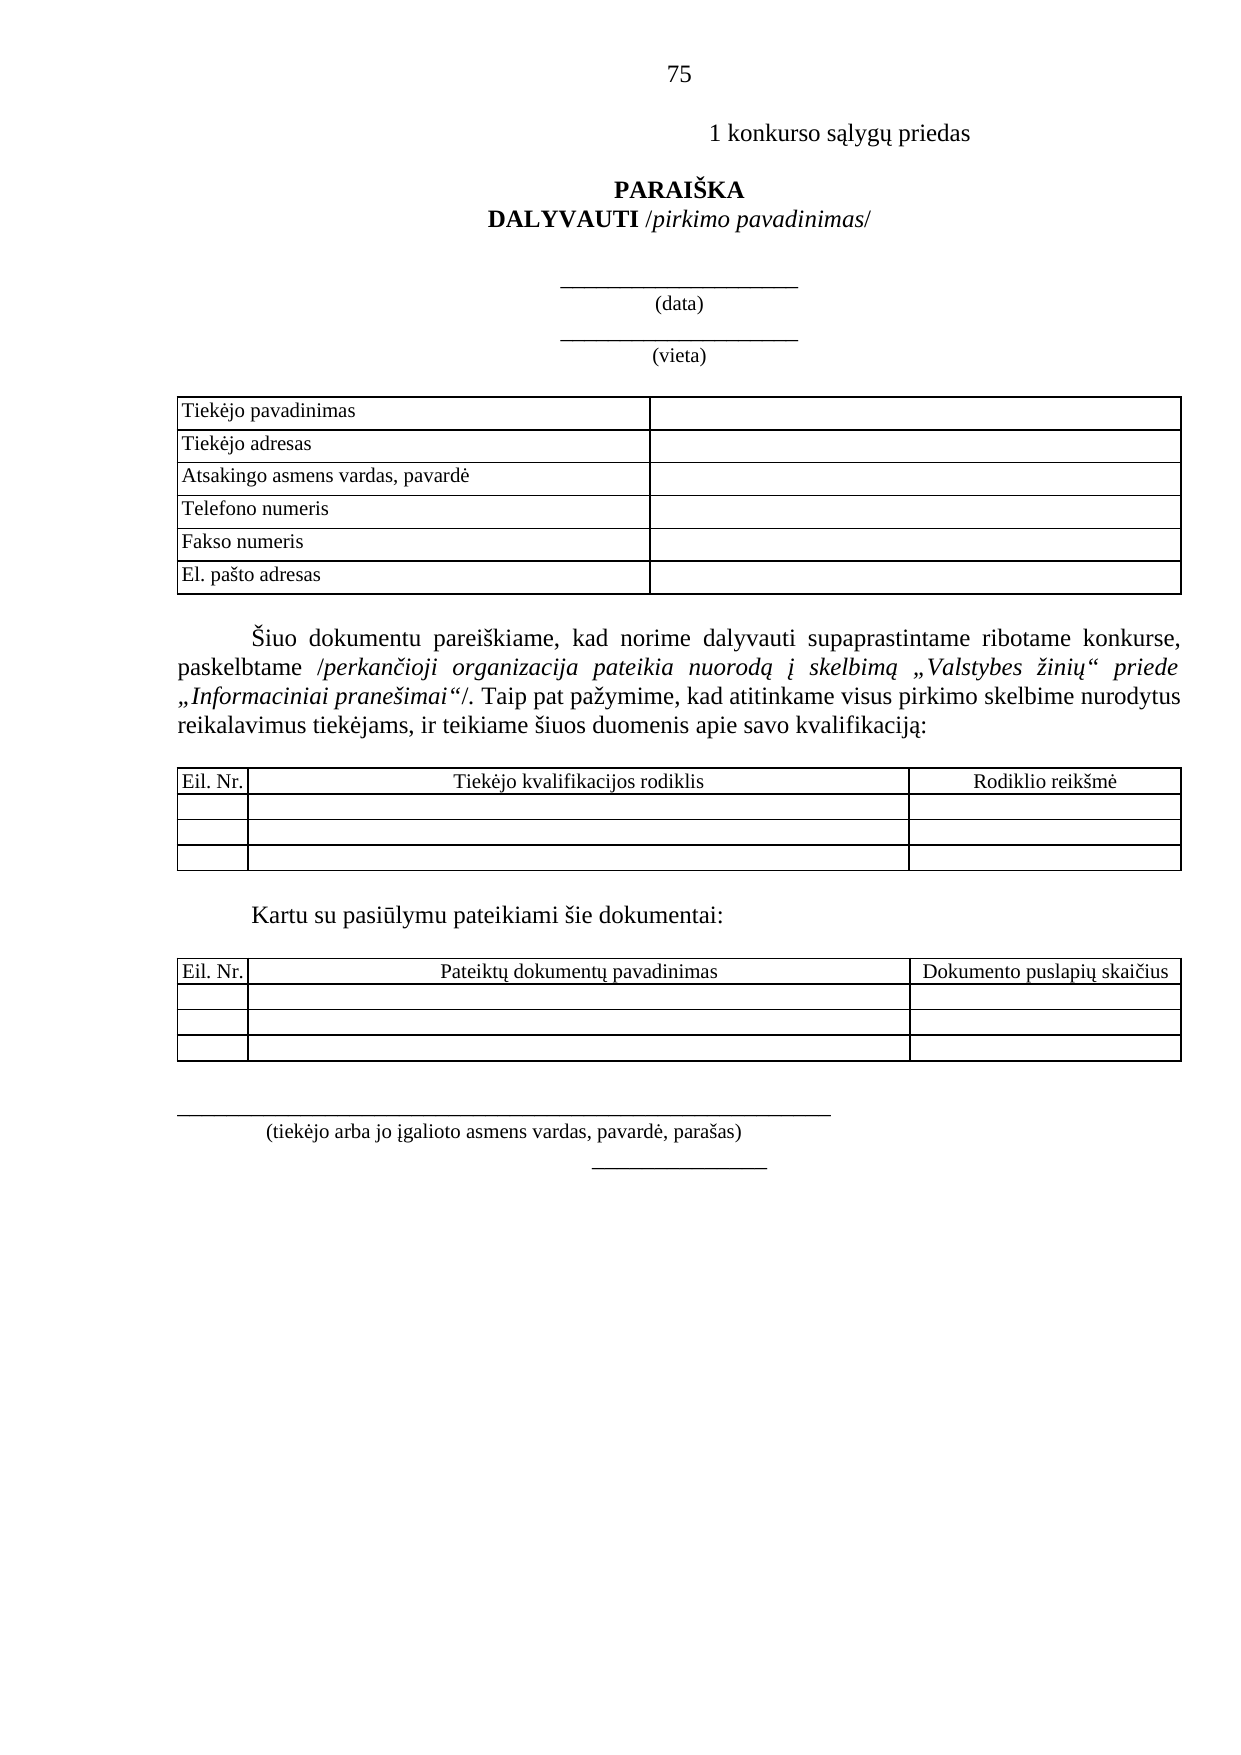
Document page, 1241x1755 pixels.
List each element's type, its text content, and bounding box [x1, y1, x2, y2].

table_cell [910, 846, 1180, 870]
table_cell [249, 820, 908, 844]
table_cell [911, 1010, 1180, 1034]
table_header Pateiktų dokumentų pavadinimas [249, 959, 909, 983]
table_cell [910, 820, 1180, 844]
table_header Eil. Nr. [178, 769, 247, 793]
text (vieta) [177, 343, 1181, 367]
table_cell [911, 1036, 1180, 1060]
text ______________ [177, 1143, 1181, 1172]
table_cell [651, 496, 1180, 527]
table_cell [249, 1036, 909, 1060]
table_cell [651, 463, 1180, 495]
table_header Tiekėjo pavadinimas [178, 398, 649, 429]
table_cell [911, 985, 1180, 1009]
table_cell [178, 985, 247, 1009]
table_cell [178, 1036, 247, 1060]
table_cell [178, 820, 247, 844]
text 1 konkurso sąlygų priedas [709, 118, 1181, 147]
table_cell [249, 846, 908, 870]
text Šiuo dokumentu pareiškiame, kad norime dalyvauti supaprastintame ribotame konkurse, paskelbtame /perkančioji organizacija pateikia nuorodą į skelbimą „Valstybes žinių“ priede „Informaciniai pranešimai“/. Taip pat pažymime, kad atitinkame visus pirkimo skelbime nurodytus reikalavimus tiekėjams, ir teikiame šiuos duomenis apie savo kvalifikaciją: [177, 623, 1181, 738]
table_cell Fakso numeris [178, 529, 649, 560]
table_header Rodiklio reikšmė [910, 769, 1180, 793]
table_cell [249, 1010, 909, 1034]
table_cell [249, 795, 908, 818]
table_cell [249, 985, 909, 1009]
text (data) [177, 291, 1181, 315]
text DALYVAUTI /pirkimo pavadinimas/ [177, 204, 1181, 233]
table_cell [178, 1010, 247, 1034]
table_cell Tiekėjo adresas [178, 431, 649, 462]
table_header [651, 398, 1180, 429]
table_cell [178, 795, 247, 818]
table_header Tiekėjo kvalifikacijos rodiklis [249, 769, 908, 793]
table_cell Telefono numeris [178, 496, 649, 527]
table_header Eil. Nr. [178, 959, 247, 983]
table_cell [178, 846, 247, 870]
text (tiekėjo arba jo įgalioto asmens vardas, pavardė, parašas) [177, 1119, 1181, 1143]
table_cell [651, 562, 1180, 593]
text PARAIŠKA [177, 176, 1181, 204]
table_cell [910, 795, 1180, 818]
table_cell [651, 431, 1180, 462]
table_cell Atsakingo asmens vardas, pavardė [178, 463, 649, 495]
text Kartu su pasiūlymu pateikiami šie dokumentai: [177, 900, 1181, 929]
table_cell El. pašto adresas [178, 562, 649, 593]
table_header Dokumento puslapių skaičius [911, 959, 1180, 983]
table_cell [651, 529, 1180, 560]
